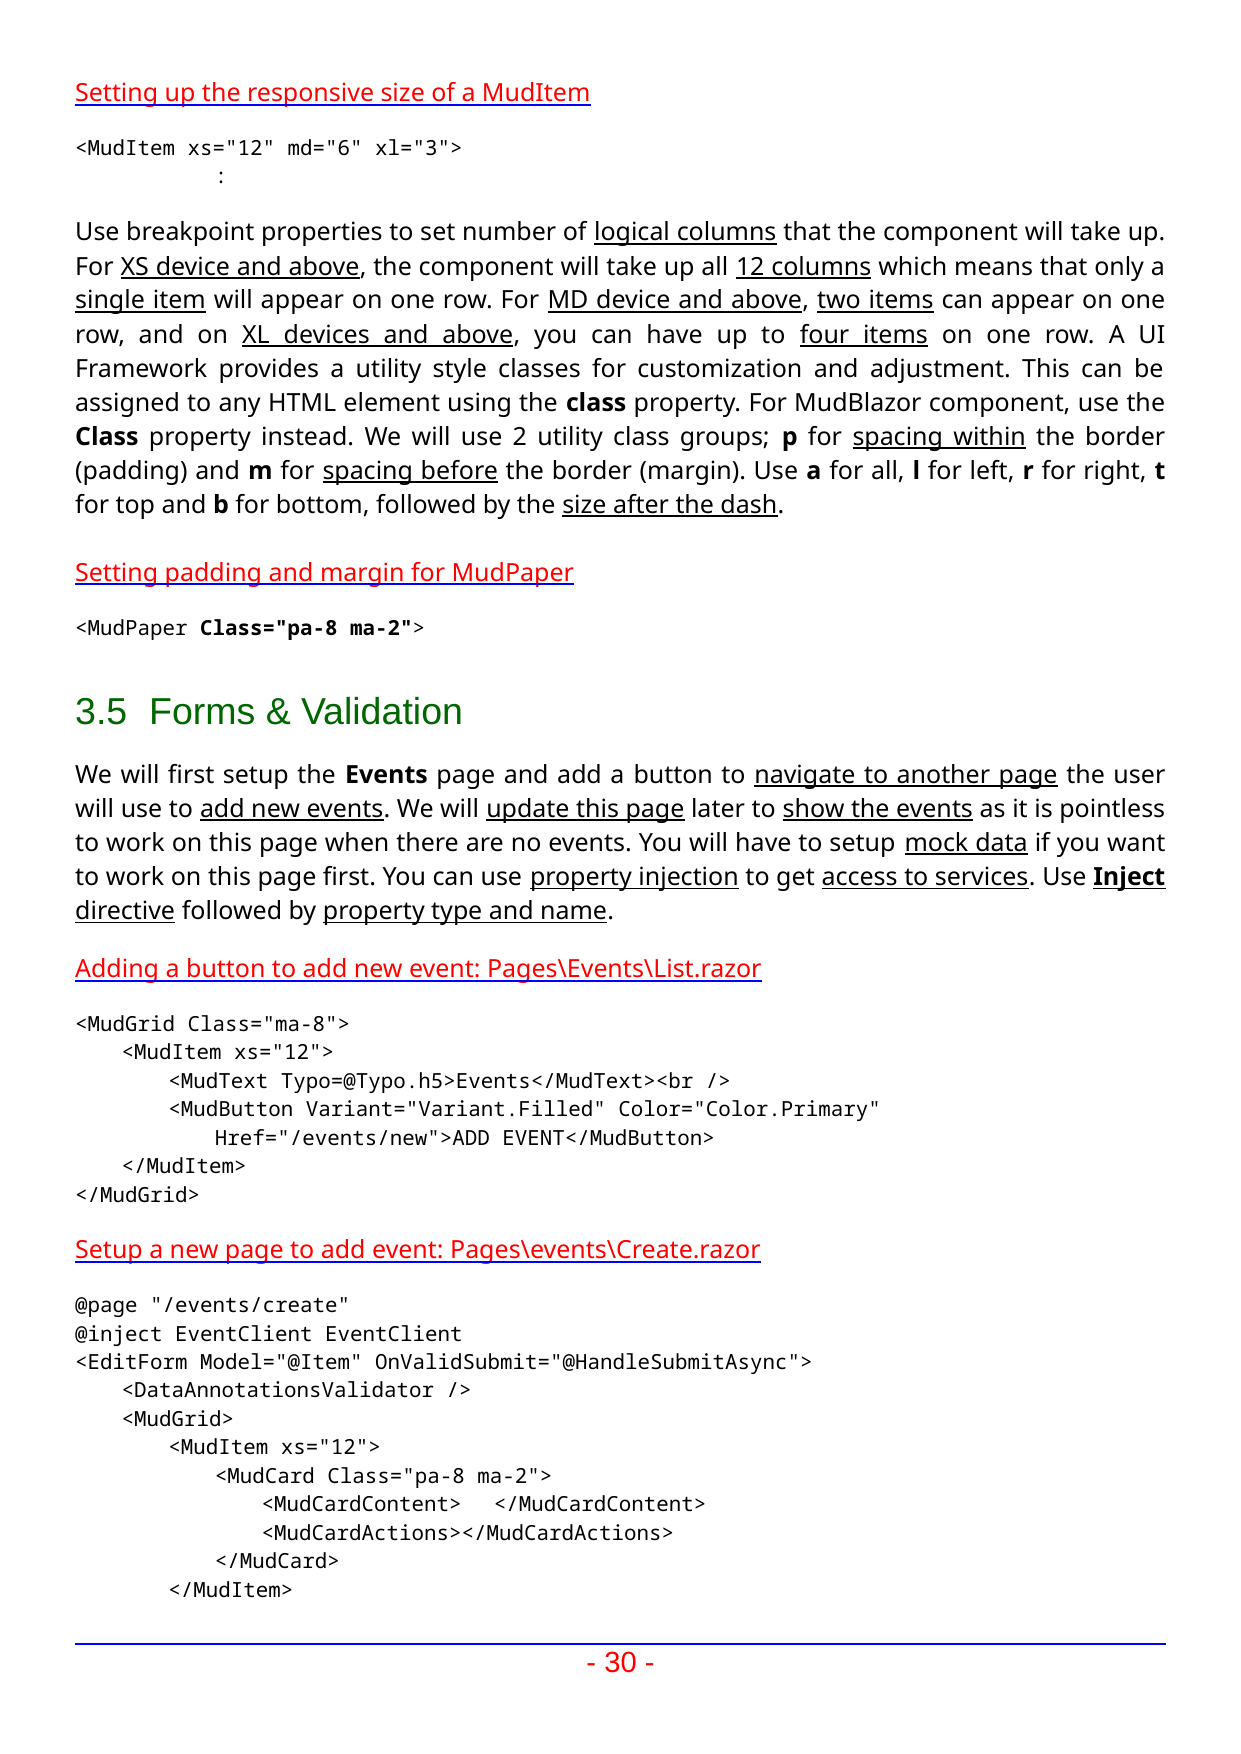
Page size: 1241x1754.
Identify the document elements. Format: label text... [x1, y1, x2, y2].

text Setting padding and margin for MudPaper [75, 555, 1166, 589]
text </MudCard> [75, 1546, 1166, 1575]
text <MudGrid Class="ma-8"> [75, 1009, 1166, 1037]
text : [75, 162, 1166, 190]
text </MudItem> [75, 1575, 1166, 1603]
text We will first setup the Events page and add a button to navigate to another page the user will use to add new events. We will update this page later to show the events as it is pointless to work on this page when there are no events. You will have to setup mock data if you want to work on this page first. You can use property injection to get access to services. Use Inject directive followed by property type and name. [75, 757, 1166, 927]
text @inject EventClient EventClient [75, 1319, 1166, 1347]
text <DataAnnotationsValidator /> [75, 1376, 1166, 1404]
text Setting up the responsive size of a MudItem [75, 75, 1166, 109]
text <MudItem xs="12"> [75, 1432, 1166, 1461]
text <MudCardContent> </MudCardContent> [75, 1489, 1166, 1518]
text <MudCard Class="pa-8 ma-2"> [75, 1461, 1166, 1489]
text <EditForm Model="@Item" OnValidSubmit="@HandleSubmitAsync"> [75, 1347, 1166, 1376]
text <MudItem xs="12" md="6" xl="3"> [75, 133, 1166, 162]
text Use breakpoint properties to set number of logical columns that the component will take up. For XS device and above, the component will take up all 12 columns which means that only a single item will appear on one row. For MD device and above, two items can appear on one row, and on XL devices and above, you can have up to four items on one row. A UI Framework provides a utility style classes for customization and adjustment. This can be assigned to any HTML element using the class property. For MudBlazor component, use the Class property instead. We will use 2 utility class groups; p for spacing within the border (padding) and m for spacing before the border (margin). Use a for all, l for left, r for right, t for top and b for bottom, followed by the size after the dash. [75, 214, 1166, 521]
text Setup a new page to add event: Pages\events\Create.razor [75, 1232, 1166, 1266]
text Href="/events/new">ADD EVENT</MudButton> [75, 1123, 1166, 1151]
text <MudItem xs="12"> [75, 1037, 1166, 1066]
text @page "/events/create" [75, 1290, 1166, 1319]
text <MudButton Variant="Variant.Filled" Color="Color.Primary" [75, 1094, 1166, 1123]
text <MudGrid> [75, 1404, 1166, 1432]
text <MudCardActions></MudCardActions> [75, 1518, 1166, 1546]
text Adding a button to add new event: Pages\Events\List.razor [75, 951, 1166, 985]
text 3.5 Forms & Validation [75, 689, 1166, 732]
text </MudItem> [75, 1151, 1166, 1180]
text <MudPaper Class="pa-8 ma-2"> [75, 613, 1166, 641]
text <MudText Typo=@Typo.h5>Events</MudText><br /> [75, 1066, 1166, 1094]
text </MudGrid> [75, 1180, 1166, 1208]
